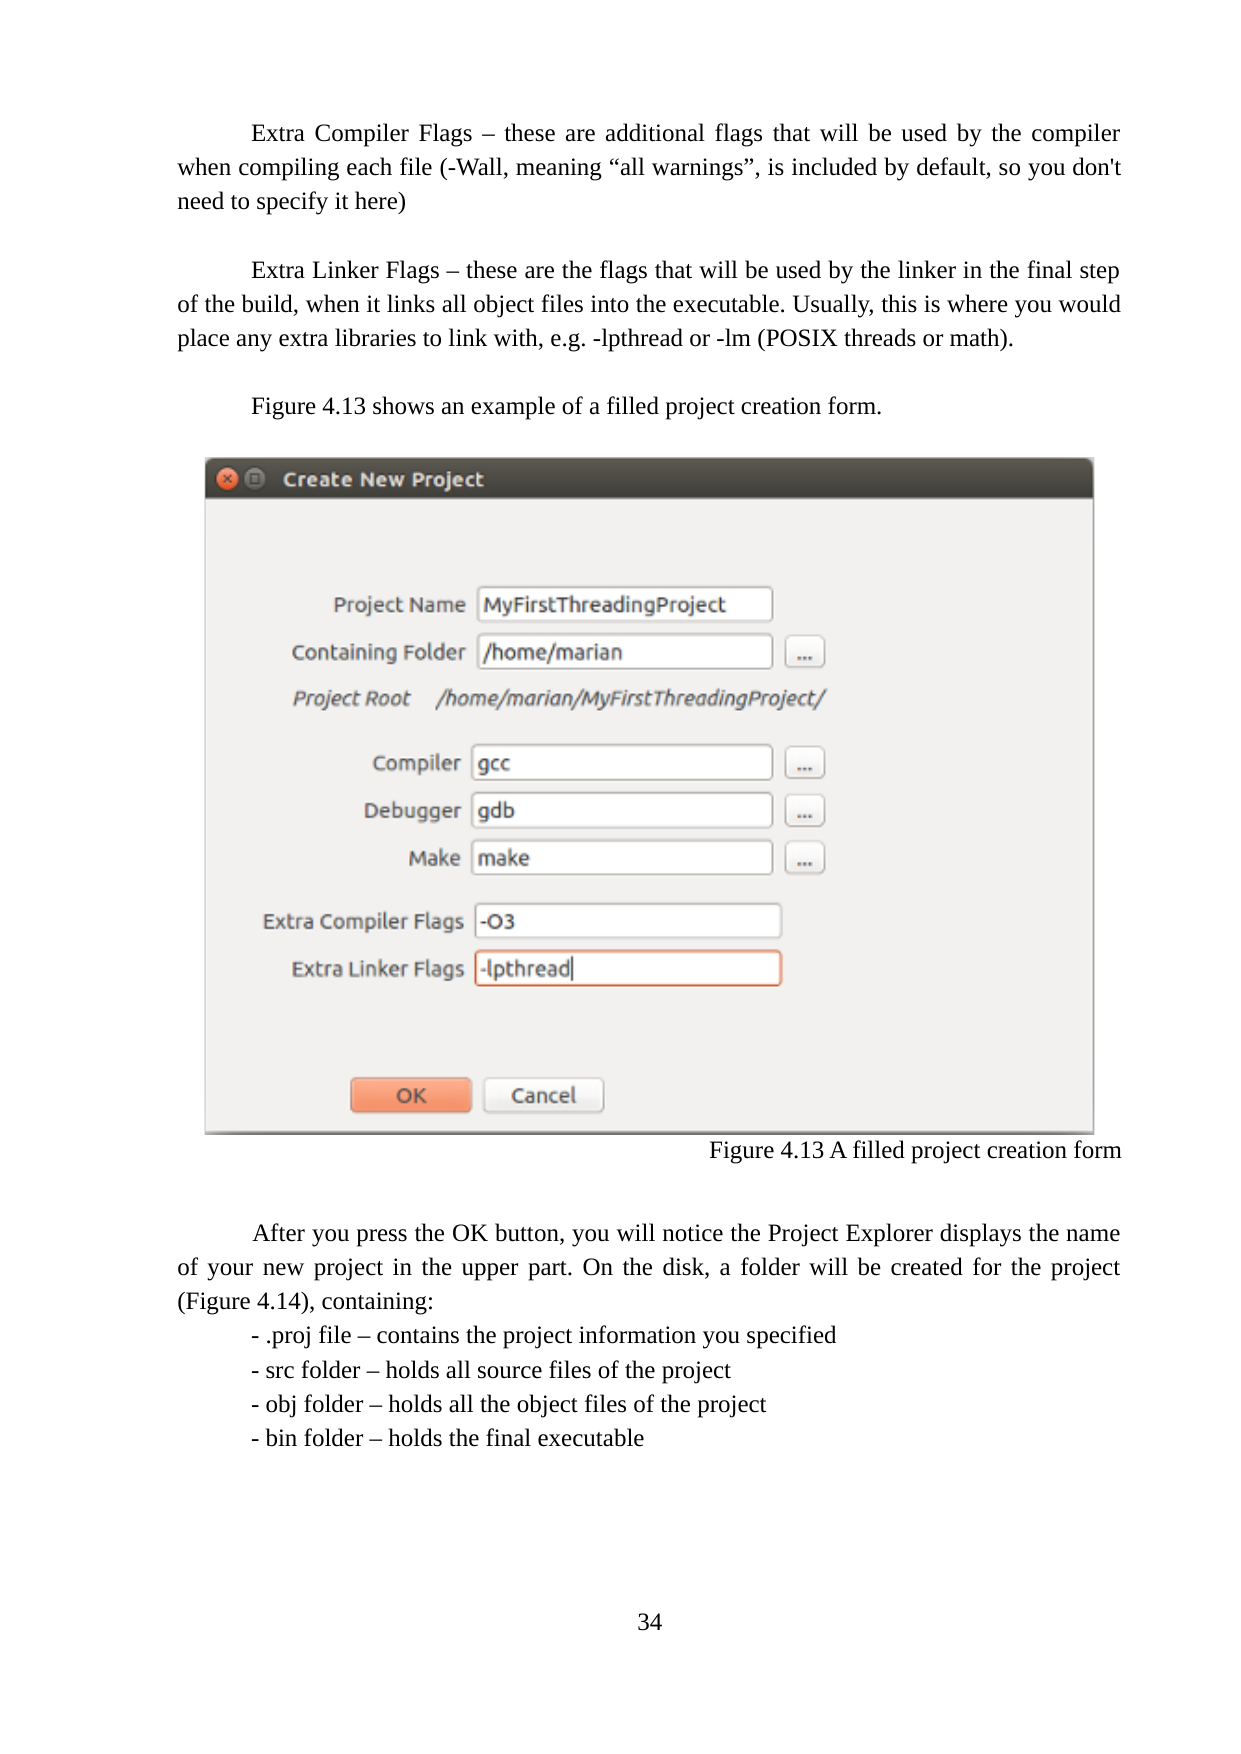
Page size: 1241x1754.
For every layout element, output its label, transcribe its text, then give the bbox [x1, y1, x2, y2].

picture [204, 457, 1095, 1135]
text - bin folder – holds the final executable [177, 1423, 1122, 1452]
text Figure 4.13 A filled project creation form [177, 1135, 1122, 1164]
text Extra Compiler Flags – these are additional flags that will be used by the compiler when compiling each file (-Wall, meaning “all warnings”, is included by default, so you don't need to specify it here) [177, 118, 1122, 215]
text - src folder – holds all source files of the project [177, 1355, 1122, 1383]
text Figure 4.13 shows an example of a filled project creation form. [177, 391, 1122, 420]
text - obj folder – holds all the object files of the project [177, 1389, 1122, 1418]
text After you press the OK button, you will notice the Project Explorer displays the name of your new project in the upper part. On the disk, a folder will be created for the project (Figure 4.14), containing: [177, 1218, 1122, 1315]
text - .proj file – contains the project information you specified [177, 1321, 1122, 1349]
text Extra Linker Flags – these are the flags that will be used by the linker in the final step of the build, when it links all object files into the executable. Usually, this is where you would place any extra libraries to link with, e.g. -lpthread or -lm (POSIX threads or math). [177, 255, 1122, 352]
